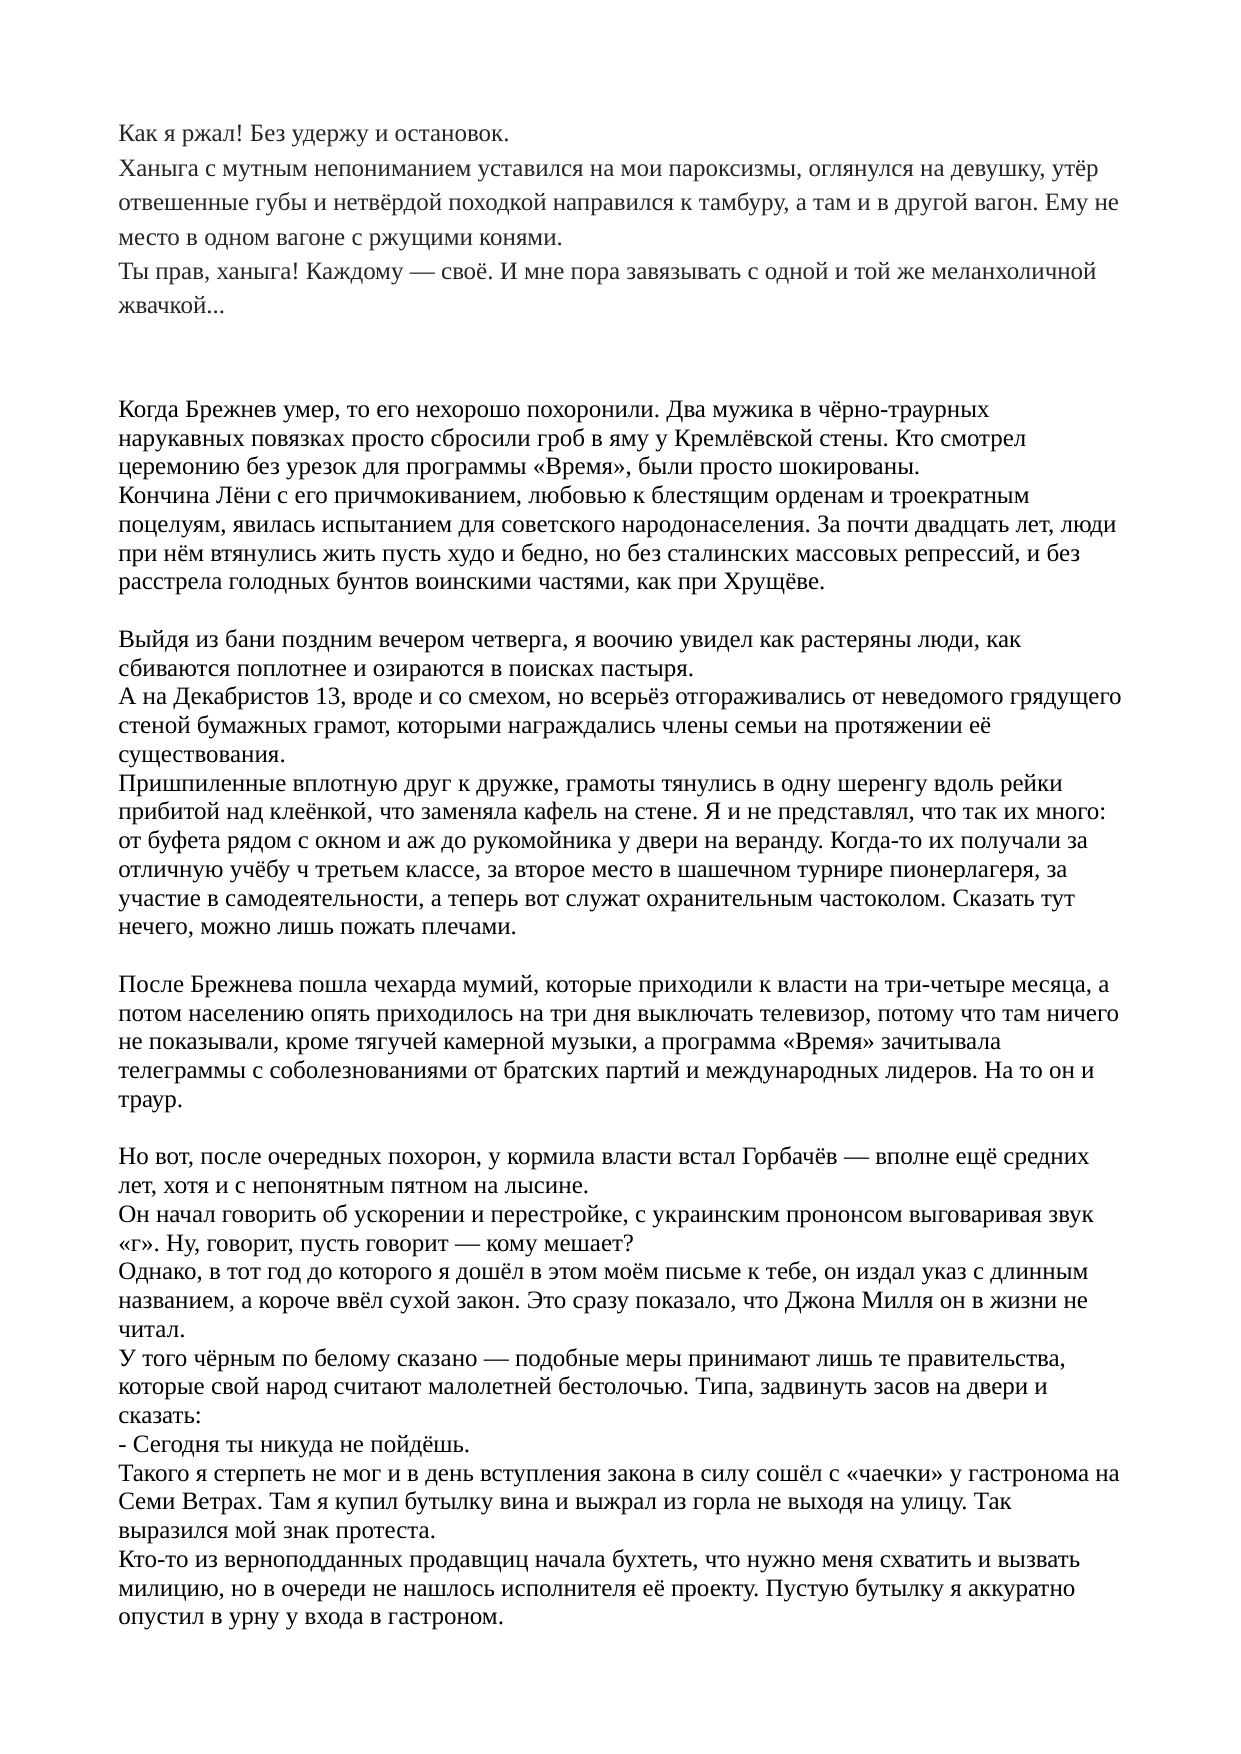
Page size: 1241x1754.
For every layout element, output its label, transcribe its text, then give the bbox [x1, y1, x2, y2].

text Он начал говорить об ускорении и перестройке, с украинским прононсом выговаривая звук «г». Ну, говорит, пусть говорит — кому мешает? [118, 1199, 1122, 1256]
text А на Декабристов 13, вроде и со смехом, но всерьёз отгораживались от неведомого грядущего стеной бумажных грамот, которыми награждались члены семьи на протяжении её существования. [118, 681, 1122, 768]
text У того чёрным по белому сказано — подобные меры принимают лишь те правительства, которые свой народ считают малолетней бестолочью. Типа, задвинуть засов на двери и сказать: [118, 1343, 1122, 1429]
text Пришпиленные вплотную друг к дружке, грамоты тянулись в одну шеренгу вдоль рейки прибитой над клеёнкой, что заменяла кафель на стене. Я и не представлял, что так их много: от буфета рядом с окном и аж до рукомойника у двери на веранду. Когда-то их получали за отличную учёбу ч третьем классе, за второе место в шашечном турнире пионерлагеря, за участие в самодеятельности, а теперь вот служат охранительным частоколом. Сказать тут нечего, можно лишь пожать плечами. [118, 768, 1122, 940]
text Кончина Лёни с его причмокиванием, любовью к блестящим орденам и троекратным поцелуям, явилась испытанием для советского народонаселения. За почти двадцать лет, люди при нём втянулись жить пусть худо и бедно, но без сталинских массовых репрессий, и без расстрела голодных бунтов воинскими частями, как при Хрущёве. [118, 480, 1122, 595]
text Однако, в тот год до которого я дошёл в этом моём письме к тебе, он издал указ с длинным названием, а короче ввёл сухой закон. Это сразу показало, что Джона Милля он в жизни не читал. [118, 1256, 1122, 1343]
text - Сегодня ты никуда не пойдёшь. [118, 1429, 1122, 1458]
text Такого я стерпеть не мог и в день вступления закона в силу сошёл с «чаечки» у гастронома на Семи Ветрах. Там я купил бутылку вина и выжрал из горла не выходя на улицу. Так выразился мой знак протеста. [118, 1458, 1122, 1544]
text Ты прав, ханыга! Каждому — своё. И мне пора завязывать с одной и той же меланхоличной жвачкой... [118, 256, 1122, 319]
text Как я ржал! Без удержу и остановок. [118, 118, 1122, 147]
text Но вот, после очередных похорон, у кормила власти встал Горбачёв — вполне ещё средних лет, хотя и с непонятным пятном на лысине. [118, 1141, 1122, 1199]
text Кто-то из верноподданных продавщиц начала бухтеть, что нужно меня схватить и вызвать милицию, но в очереди не нашлось исполнителя её проекту. Пустую бутылку я аккуратно опустил в урну у входа в гастроном. [118, 1544, 1122, 1630]
text Выйдя из бани поздним вечером четверга, я воочию увидел как растеряны люди, как сбиваются поплотнее и озираются в поисках пастыря. [118, 624, 1122, 681]
text После Брежнева пошла чехарда мумий, которые приходили к власти на три-четыре месяца, а потом населению опять приходилось на три дня выключать телевизор, потому что там ничего не показывали, кроме тягучей камерной музыки, а программа «Время» зачитывала телеграммы с соболезнованиями от братских партий и международных лидеров. На то он и траур. [118, 969, 1122, 1113]
text Ханыга с мутным непониманием уставился на мои пароксизмы, оглянулся на девушку, утёр отвешенные губы и нетвёрдой походкой направился к тамбуру, а там и в другой вагон. Ему не место в одном вагоне с ржущими конями. [118, 153, 1122, 250]
text Когда Брежнев умер, то его нехорошо похоронили. Два мужика в чёрно-траурных нарукавных повязках просто сбросили гроб в яму у Кремлёвской стены. Кто смотрел церемонию без урезок для программы «Время», были просто шокированы. [118, 394, 1122, 480]
